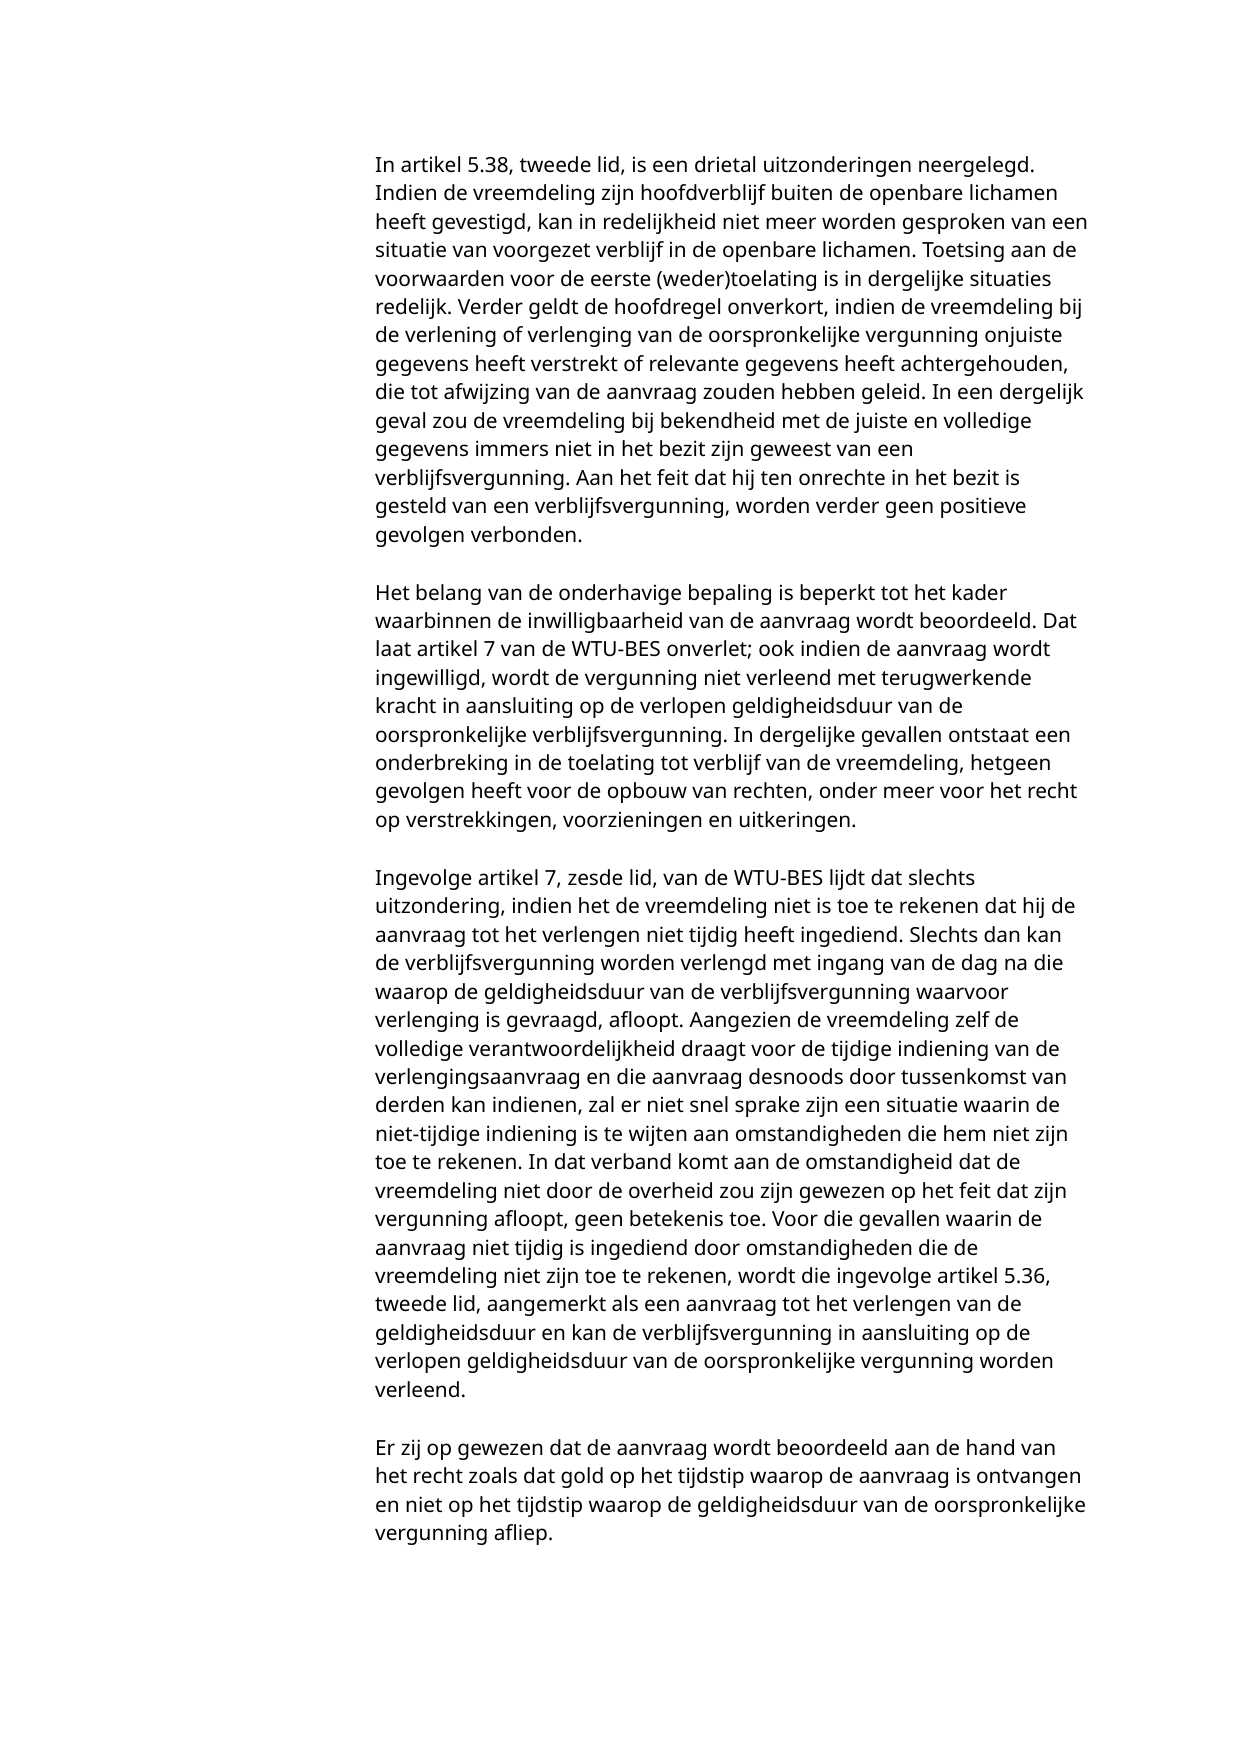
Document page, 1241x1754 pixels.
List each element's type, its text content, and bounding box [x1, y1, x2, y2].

text Het belang van de onderhavige bepaling is beperkt tot het kader waarbinnen de inwilligbaarheid van de aanvraag wordt beoordeeld. Dat laat artikel 7 van de WTU-BES onverlet; ook indien de aanvraag wordt ingewilligd, wordt de vergunning niet verleend met terugwerkende kracht in aansluiting op de verlopen geldigheidsduur van de oorspronkelijke verblijfsvergunning. In dergelijke gevallen ontstaat een onderbreking in de toelating tot verblijf van de vreemdeling, hetgeen gevolgen heeft voor de opbouw van rechten, onder meer voor het recht op verstrekkingen, voorzieningen en uitkeringen. [375, 578, 1090, 833]
text Ingevolge artikel 7, zesde lid, van de WTU-BES lijdt dat slechts uitzondering, indien het de vreemdeling niet is toe te rekenen dat hij de aanvraag tot het verlengen niet tijdig heeft ingediend. Slechts dan kan de verblijfsvergunning worden verlengd met ingang van de dag na die waarop de geldigheidsduur van de verblijfsvergunning waarvoor verlenging is gevraagd, afloopt. Aangezien de vreemdeling zelf de volledige verantwoordelijkheid draagt voor de tijdige indiening van de verlengingsaanvraag en die aanvraag desnoods door tussenkomst van derden kan indienen, zal er niet snel sprake zijn een situatie waarin de niet-tijdige indiening is te wijten aan omstandigheden die hem niet zijn toe te rekenen. In dat verband komt aan de omstandigheid dat de vreemdeling niet door de overheid zou zijn gewezen op het feit dat zijn vergunning afloopt, geen betekenis toe. Voor die gevallen waarin de aanvraag niet tijdig is ingediend door omstandigheden die de vreemdeling niet zijn toe te rekenen, wordt die ingevolge artikel 5.36, tweede lid, aangemerkt als een aanvraag tot het verlengen van de geldigheidsduur en kan de verblijfsvergunning in aansluiting op de verlopen geldigheidsduur van de oorspronkelijke vergunning worden verleend. [375, 863, 1090, 1403]
text In artikel 5.38, tweede lid, is een drietal uitzonderingen neergelegd. Indien de vreemdeling zijn hoofdverblijf buiten de openbare lichamen heeft gevestigd, kan in redelijkheid niet meer worden gesproken van een situatie van voorgezet verblijf in de openbare lichamen. Toetsing aan de voorwaarden voor de eerste (weder)toelating is in dergelijke situaties redelijk. Verder geldt de hoofdregel onverkort, indien de vreemdeling bij de verlening of verlenging van de oorspronkelijke vergunning onjuiste gegevens heeft verstrekt of relevante gegevens heeft achtergehouden, die tot afwijzing van de aanvraag zouden hebben geleid. In een dergelijk geval zou de vreemdeling bij bekendheid met de juiste en volledige gegevens immers niet in het bezit zijn geweest van een verblijfsvergunning. Aan het feit dat hij ten onrechte in het bezit is gesteld van een verblijfsvergunning, worden verder geen positieve gevolgen verbonden. [375, 150, 1090, 548]
text Er zij op gewezen dat de aanvraag wordt beoordeeld aan de hand van het recht zoals dat gold op het tijdstip waarop de aanvraag is ontvangen en niet op het tijdstip waarop de geldigheidsduur van de oorspronkelijke vergunning afliep. [375, 1433, 1090, 1547]
